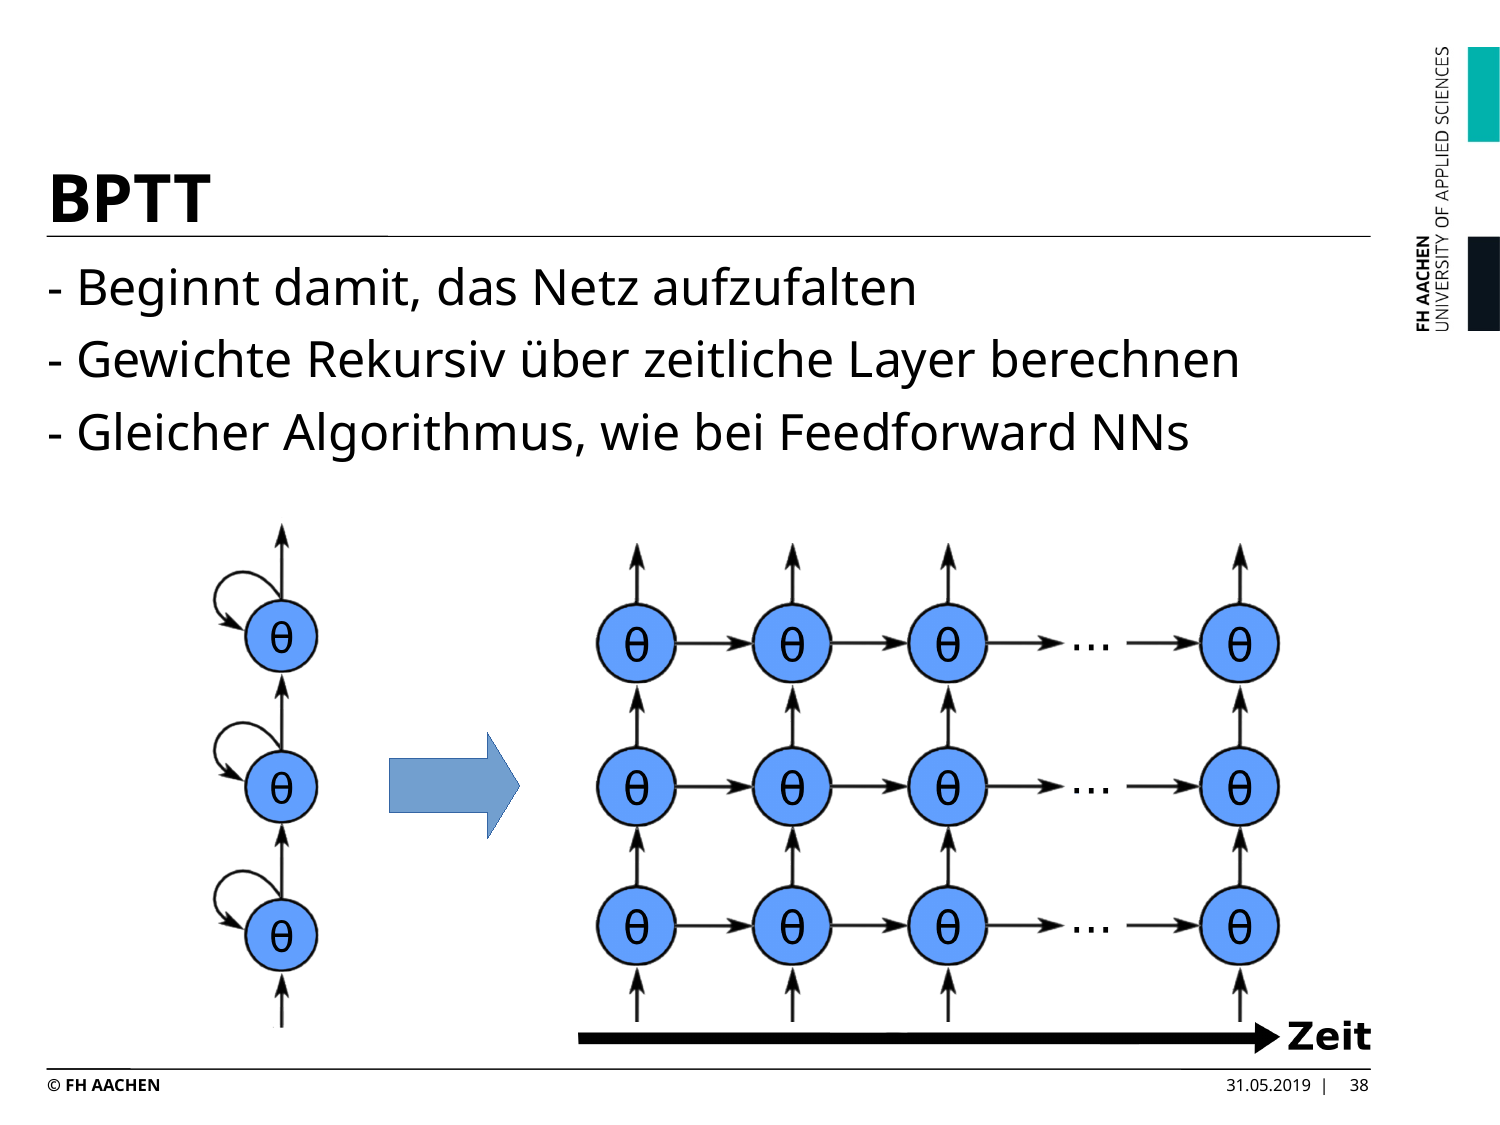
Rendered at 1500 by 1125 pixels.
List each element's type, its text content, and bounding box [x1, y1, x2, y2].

picture [212, 517, 319, 1028]
list - Beginnt damit, das Netz aufzufalten - Gewichte Rekursiv über zeitliche Layer berechnen - Gleicher Algorithmus, wie bei Feedforward NNs [47, 255, 1371, 1047]
picture [1404, 47, 1500, 331]
title BPTT [47, 153, 1371, 237]
text_box [389, 732, 520, 839]
picture [578, 543, 1371, 1054]
